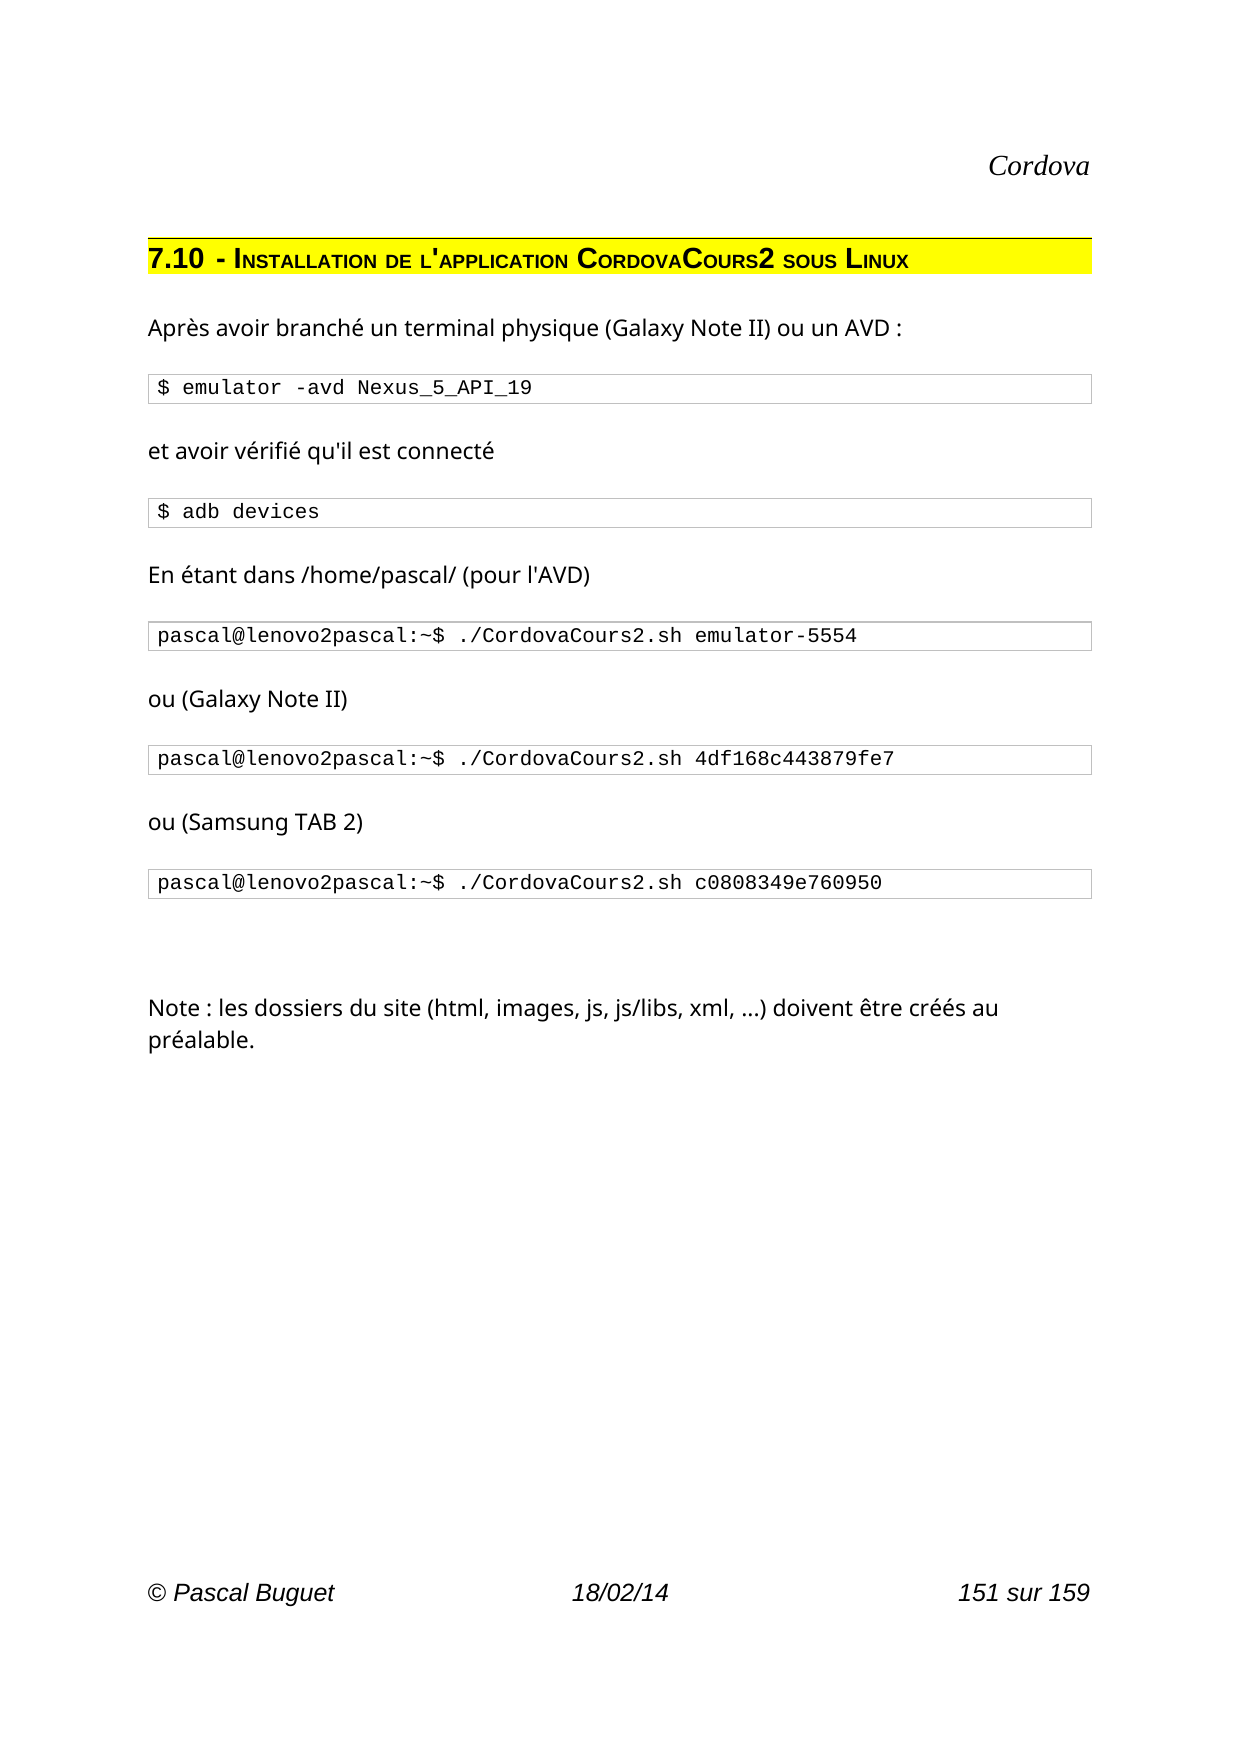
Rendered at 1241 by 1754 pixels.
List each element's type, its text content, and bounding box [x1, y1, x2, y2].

text pascal@lenovo2pascal:~$ ./CordovaCours2.sh emulator-5554 [149, 623, 1091, 650]
text ou (Samsung TAB 2) [148, 806, 1092, 837]
text ou (Galaxy Note II) [148, 683, 1092, 714]
text pascal@lenovo2pascal:~$ ./CordovaCours2.sh c0808349e760950 [149, 870, 1091, 898]
text $ adb devices [149, 499, 1091, 527]
text et avoir vérifié qu'il est connecté [148, 435, 1092, 467]
text pascal@lenovo2pascal:~$ ./CordovaCours2.sh 4df168c443879fe7 [149, 746, 1091, 774]
text En étant dans /home/pascal/ (pour l'AVD) [148, 559, 1092, 590]
text Note : les dossiers du site (html, images, js, js/libs, xml, ...) doivent être créés au préalable. [148, 992, 1092, 1055]
subtitle - Installation de l'application CordovaCours2 sous Linux [148, 239, 1092, 274]
text Après avoir branché un terminal physique (Galaxy Note II) ou un AVD : [148, 312, 1092, 343]
text $ emulator -avd Nexus_5_API_19 [149, 375, 1091, 403]
